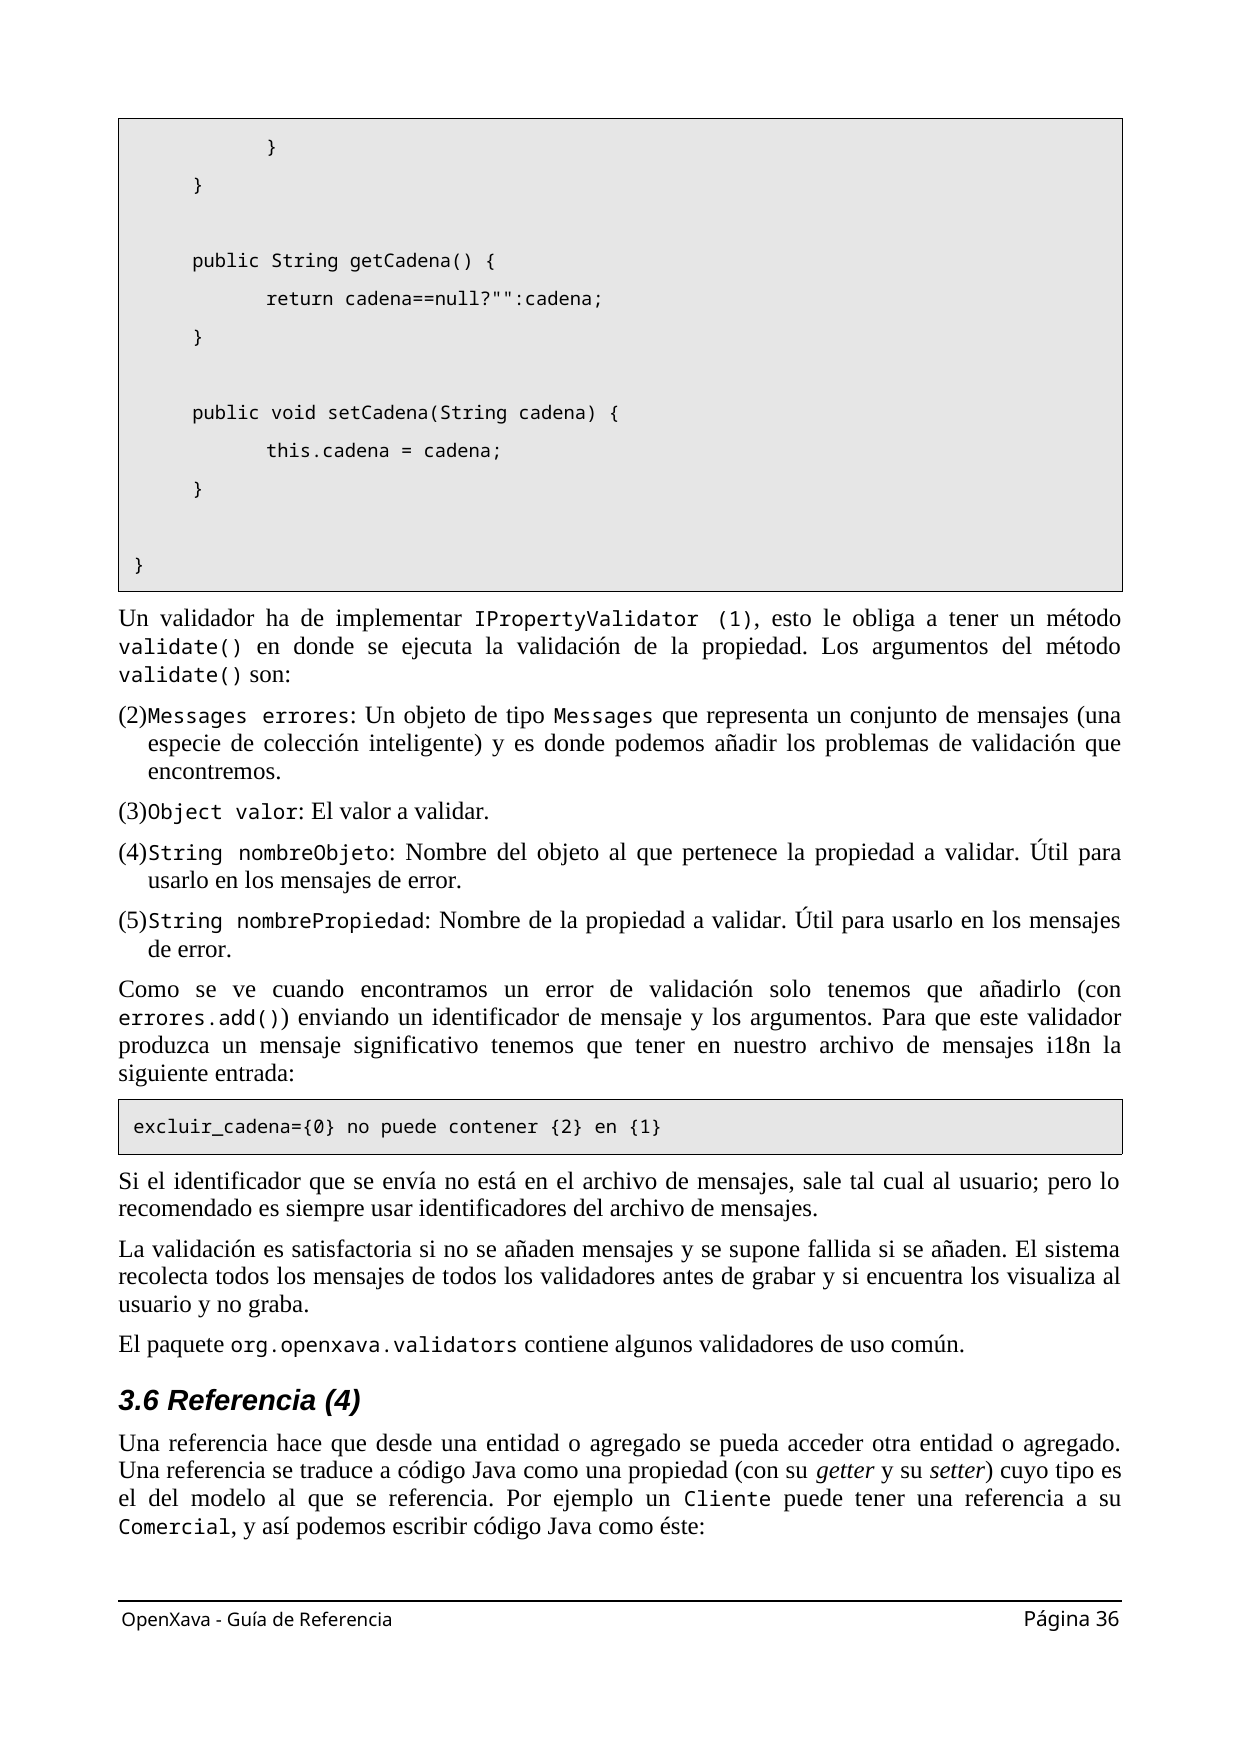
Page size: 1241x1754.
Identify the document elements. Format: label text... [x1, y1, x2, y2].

list Object valor: El valor a validar. [118, 797, 1122, 826]
text Si el identificador que se envía no está en el archivo de mensajes, sale tal cual al usuario; pero lo recomendado es siempre usar identificadores del archivo de mensajes. [118, 1167, 1122, 1222]
text Un validador ha de implementar IPropertyValidator (1), esto le obliga a tener un método validate() en donde se ejecuta la validación de la propiedad. Los argumentos del método validate() son: [118, 604, 1122, 689]
text } [119, 156, 1122, 194]
text this.cadena = cadena; [119, 422, 1122, 460]
text return cadena==null?"":cadena; [119, 270, 1122, 308]
text La validación es satisfactoria si no se añaden mensajes y se supone fallida si se añaden. El sistema recolecta todos los mensajes de todos los validadores antes de grabar y si encuentra los visualiza al usuario y no graba. [118, 1235, 1122, 1318]
list String nombrePropiedad: Nombre de la propiedad a validar. Útil para usarlo en los mensajes de error. [118, 907, 1122, 963]
list Messages errores: Un objeto de tipo Messages que representa un conjunto de mensajes (una especie de colección inteligente) y es donde podemos añadir los problemas de validación que encontremos. [118, 701, 1122, 785]
text excluir_cadena={0} no puede contener {2} en {1} [119, 1100, 1122, 1154]
text public void setCadena(String cadena) { [119, 384, 1122, 422]
text } [119, 460, 1122, 498]
text Una referencia hace que desde una entidad o agregado se pueda acceder otra entidad o agregado. Una referencia se traduce a código Java como una propiedad (con su getter y su setter) cuyo tipo es el del modelo al que se referencia. Por ejemplo un Cliente puede tener una referencia a su Comercial, y así podemos escribir código Java como éste: [118, 1429, 1122, 1541]
subtitle Referencia (4) [118, 1383, 1122, 1416]
text } [119, 119, 1122, 156]
text El paquete org.openxava.validators contiene algunos validadores de uso común. [118, 1330, 1122, 1358]
list String nombreObjeto: Nombre del objeto al que pertenece la propiedad a validar. Útil para usarlo en los mensajes de error. [118, 838, 1122, 894]
text public String getCadena() { [119, 232, 1122, 270]
text } [119, 308, 1122, 346]
text } [119, 536, 1122, 591]
text Como se ve cuando encontramos un error de validación solo tenemos que añadirlo (con errores.add()) enviando un identificador de mensaje y los argumentos. Para que este validador produzca un mensaje significativo tenemos que tener en nuestro archivo de mensajes i18n la siguiente entrada: [118, 975, 1122, 1086]
